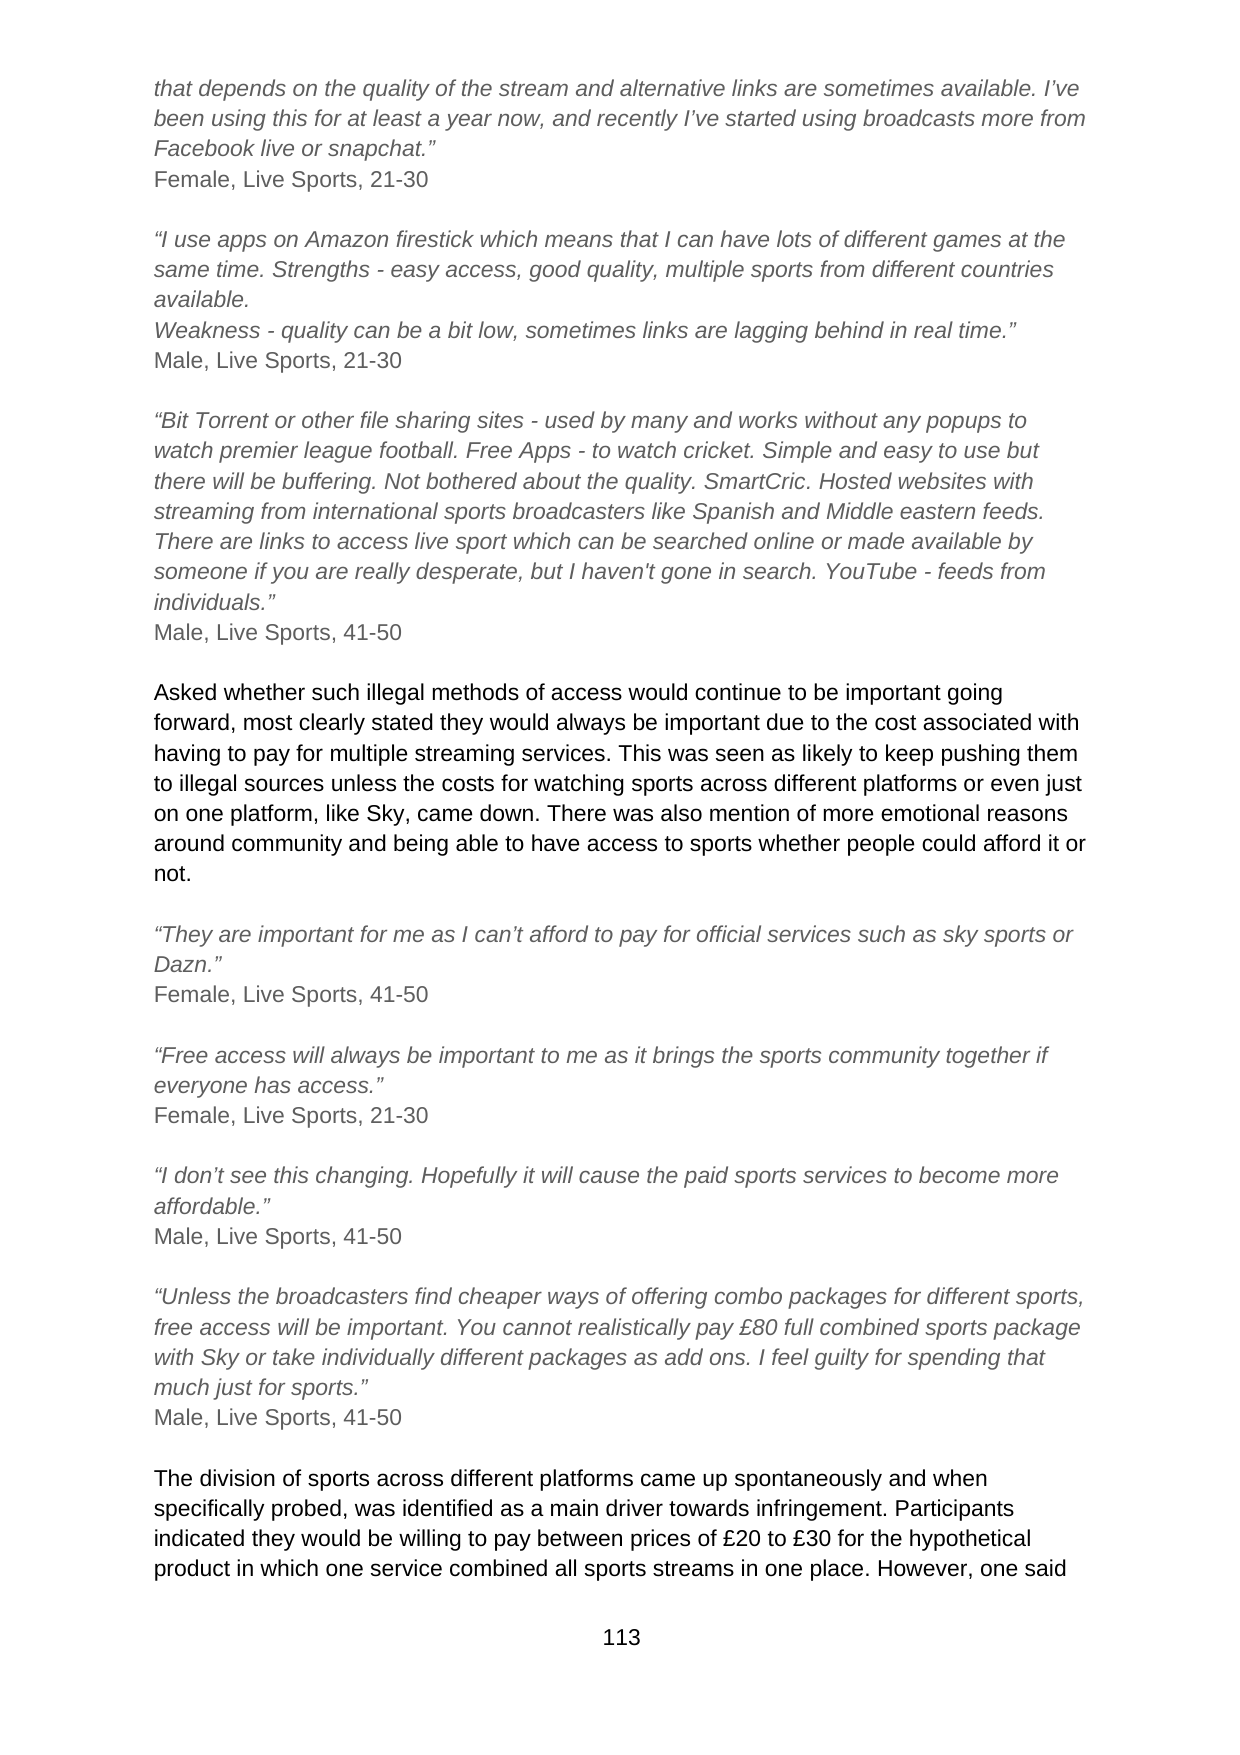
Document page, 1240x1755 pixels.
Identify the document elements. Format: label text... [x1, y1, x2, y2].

text that depends on the quality of the stream and alternative links are sometimes available. I’ve been using this for at least a year now, and recently I’ve started using broadcasts more from Facebook live or snapchat.” [153, 75, 1089, 162]
text “Free access will always be important to me as it brings the sports community together if everyone has access.” [153, 1042, 1089, 1098]
text “I use apps on Amazon firestick which means that I can have lots of different games at the same time. Strengths - easy access, good quality, multiple sports from different countries available. Weakness - quality can be a bit low, sometimes links are lagging behind in real time.” [153, 226, 1089, 343]
text The division of sports across different platforms came up spontaneously and when specifically probed, was identified as a main driver towards infringement. Participants indicated they would be willing to pay between prices of £20 to £30 for the hypothetical product in which one service combined all sports streams in one place. However, one said [153, 1464, 1089, 1582]
text “I don’t see this changing. Hopefully it will cause the paid sports services to become more affordable.” [153, 1162, 1089, 1219]
text “Bit Torrent or other file sharing sites - used by many and works without any popups to watch premier league football. Free Apps - to watch cricket. Simple and easy to use but there will be buffering. Not bothered about the quality. SmartCric. Hosted websites with streaming from international sports broadcasters like Spanish and Middle eastern feeds. There are links to access live sport which can be searched online or made available by someone if you are really desperate, but I haven't gone in search. YouTube - feeds from individuals.” [153, 407, 1089, 615]
text Female, Live Sports, 21-30 [153, 166, 1089, 192]
text Male, Live Sports, 21-30 [153, 347, 1089, 373]
text Asked whether such illegal methods of access would continue to be important going forward, most clearly stated they would always be important due to the cost associated with having to pay for multiple streaming services. This was seen as likely to keep pushing them to illegal sources unless the costs for watching sports across different platforms or even just on one platform, like Sky, came down. There was also mention of more emotional reasons around community and being able to have access to sports whether people could afford it or not. [153, 679, 1089, 887]
text Female, Live Sports, 21-30 [153, 1102, 1089, 1128]
text Male, Live Sports, 41-50 [153, 1223, 1089, 1249]
text Female, Live Sports, 41-50 [153, 981, 1089, 1008]
text Male, Live Sports, 41-50 [153, 619, 1089, 645]
text Male, Live Sports, 41-50 [153, 1404, 1089, 1431]
text “They are important for me as I can’t afford to pay for official services such as sky sports or Dazn.” [153, 921, 1089, 977]
text “Unless the broadcasters find cheaper ways of offering combo packages for different sports, free access will be important. You cannot realistically pay £80 full combined sports package with Sky or take individually different packages as add ons. I feel guilty for spending that much just for sports.” [153, 1283, 1089, 1400]
